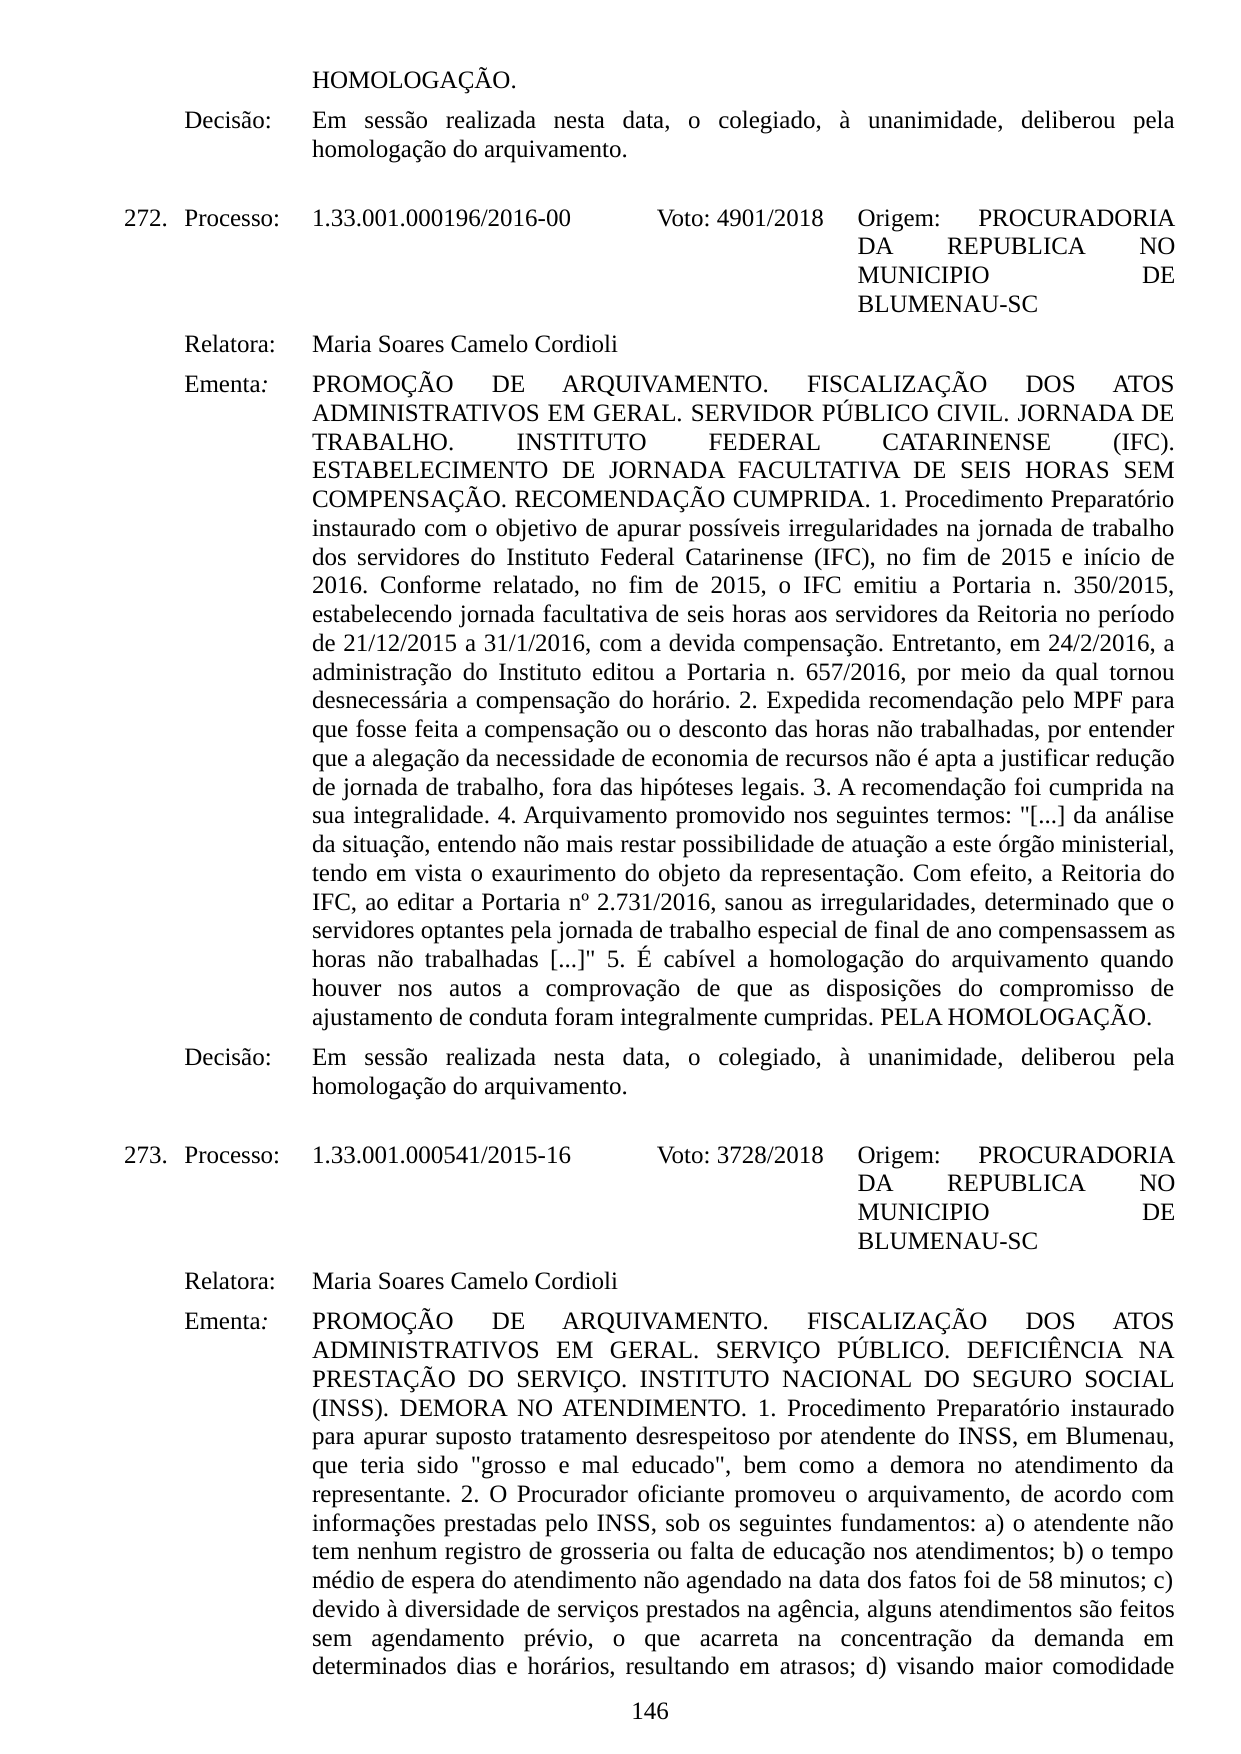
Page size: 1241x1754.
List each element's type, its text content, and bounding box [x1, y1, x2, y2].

table_cell [118, 59, 178, 99]
table_header Processo: [178, 1134, 306, 1261]
table_header Voto: 4901/2018 [651, 197, 852, 323]
table_cell [118, 99, 178, 168]
table_cell PROMOÇÃO DE ARQUIVAMENTO. FISCALIZAÇÃO DOS ATOS ADMINISTRATIVOS EM GERAL. SERVIDOR PÚBLICO CIVIL. JORNADA DE TRABALHO. INSTITUTO FEDERAL CATARINENSE (IFC). ESTABELECIMENTO DE JORNADA FACULTATIVA DE SEIS HORAS SEM COMPENSAÇÃO. RECOMENDAÇÃO CUMPRIDA. 1. Procedimento Preparatório instaurado com o objetivo de apurar possíveis irregularidades na jornada de trabalho dos servidores do Instituto Federal Catarinense (IFC), no fim de 2015 e início de 2016. Conforme relatado, no fim de 2015, o IFC emitiu a Portaria n. 350/2015, estabelecendo jornada facultativa de seis horas aos servidores da Reitoria no período de 21/12/2015 a 31/1/2016, com a devida compensação. Entretanto, em 24/2/2016, a administração do Instituto editou a Portaria n. 657/2016, por meio da qual tornou desnecessária a compensação do horário. 2. Expedida recomendação pelo MPF para que fosse feita a compensação ou o desconto das horas não trabalhadas, por entender que a alegação da necessidade de economia de recursos não é apta a justificar redução de jornada de trabalho, fora das hipóteses legais. 3. A recomendação foi cumprida na sua integralidade. 4. Arquivamento promovido nos seguintes termos: "[...] da análise da situação, entendo não mais restar possibilidade de atuação a este órgão ministerial, tendo em vista o exaurimento do objeto da representação. Com efeito, a Reitoria do IFC, ao editar a Portaria nº 2.731/2016, sanou as irregularidades, determinado que o servidores optantes pela jornada de trabalho especial de final de ano compensassem as horas não trabalhadas [...]" 5. É cabível a homologação do arquivamento quando houver nos autos a comprovação de que as disposições do compromisso de ajustamento de conduta foram integralmente cumpridas. PELA HOMOLOGAÇÃO. [306, 364, 1181, 1036]
table_cell Decisão: [178, 1036, 306, 1105]
table_cell [118, 1301, 178, 1686]
table_cell HOMOLOGAÇÃO. [306, 59, 1181, 99]
table_cell Maria Soares Camelo Cordioli [306, 324, 1181, 364]
table_cell Decisão: [178, 99, 306, 168]
table_cell Ementa: [178, 1301, 306, 1686]
table_header Origem: PROCURADORIA DA REPUBLICA NO MUNICIPIO DE BLUMENAU-SC [852, 197, 1181, 323]
table_cell Relatora: [178, 1261, 306, 1301]
table_header 272. [118, 197, 178, 323]
table_header 273. [118, 1134, 178, 1261]
table_cell [118, 364, 178, 1036]
table_cell [118, 324, 178, 364]
table_header Voto: 3728/2018 [651, 1134, 852, 1261]
table_cell Ementa: [178, 364, 306, 1036]
table_cell [118, 1261, 178, 1301]
table_header Origem: PROCURADORIA DA REPUBLICA NO MUNICIPIO DE BLUMENAU-SC [852, 1134, 1181, 1261]
table_cell Em sessão realizada nesta data, o colegiado, à unanimidade, deliberou pela homologação do arquivamento. [306, 1036, 1181, 1105]
table_cell PROMOÇÃO DE ARQUIVAMENTO. FISCALIZAÇÃO DOS ATOS ADMINISTRATIVOS EM GERAL. SERVIÇO PÚBLICO. DEFICIÊNCIA NA PRESTAÇÃO DO SERVIÇO. INSTITUTO NACIONAL DO SEGURO SOCIAL (INSS). DEMORA NO ATENDIMENTO. 1. Procedimento Preparatório instaurado para apurar suposto tratamento desrespeitoso por atendente do INSS, em Blumenau, que teria sido "grosso e mal educado", bem como a demora no atendimento da representante. 2. O Procurador oficiante promoveu o arquivamento, de acordo com informações prestadas pelo INSS, sob os seguintes fundamentos: a) o atendente não tem nenhum registro de grosseria ou falta de educação nos atendimentos; b) o tempo médio de espera do atendimento não agendado na data dos fatos foi de 58 minutos; c) devido à diversidade de serviços prestados na agência, alguns atendimentos são feitos sem agendamento prévio, o que acarreta na concentração da demanda em determinados dias e horários, resultando em atrasos; d) visando maior comodidade [306, 1301, 1181, 1686]
table_cell Relatora: [178, 324, 306, 364]
table_cell Maria Soares Camelo Cordioli [306, 1261, 1181, 1301]
table_header 1.33.001.000541/2015-16 [306, 1134, 651, 1261]
table_cell [118, 1036, 178, 1105]
table_header Processo: [178, 197, 306, 323]
table_header 1.33.001.000196/2016-00 [306, 197, 651, 323]
table_cell [178, 59, 306, 99]
table_cell Em sessão realizada nesta data, o colegiado, à unanimidade, deliberou pela homologação do arquivamento. [306, 99, 1181, 168]
